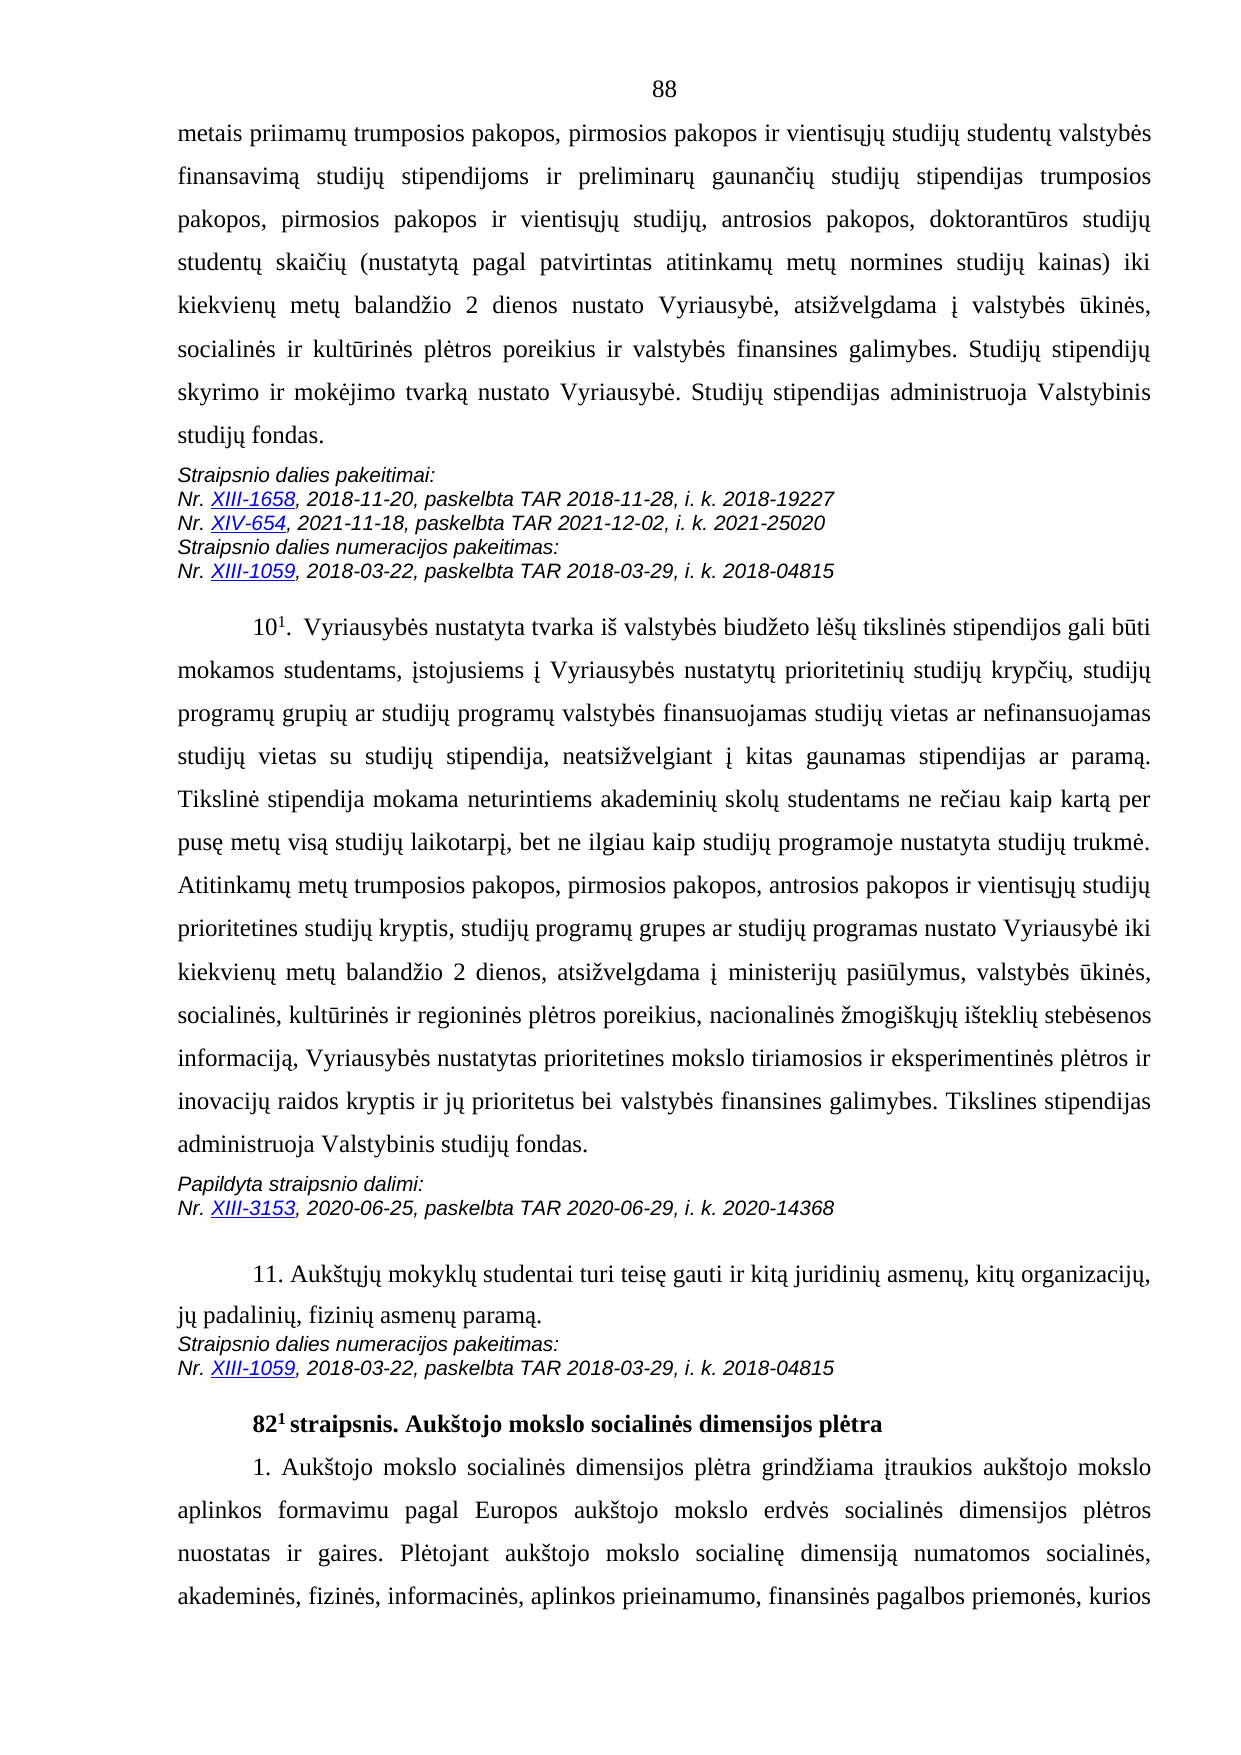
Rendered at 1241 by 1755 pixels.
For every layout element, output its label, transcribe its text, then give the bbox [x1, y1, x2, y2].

text Nr. XIII-1658, 2018-11-20, paskelbta TAR 2018-11-28, i. k. 2018-19227 [177, 487, 1152, 511]
text 11. Aukštųjų mokyklų studentai turi teisę gauti ir kitą juridinių asmenų, kitų organizacijų, jų padalinių, fizinių asmenų paramą. [177, 1249, 1152, 1332]
text Nr. XIII-3153, 2020-06-25, paskelbta TAR 2020-06-29, i. k. 2020-14368 [177, 1196, 1152, 1220]
text 101. Vyriausybės nustatyta tvarka iš valstybės biudžeto lėšų tikslinės stipendijos gali būti mokamos studentams, įstojusiems į Vyriausybės nustatytų prioritetinių studijų krypčių, studijų programų grupių ar studijų programų valstybės finansuojamas studijų vietas ar nefinansuojamas studijų vietas su studijų stipendija, neatsižvelgiant į kitas gaunamas stipendijas ar paramą. Tikslinė stipendija mokama neturintiems akademinių skolų studentams ne rečiau kaip kartą per pusę metų visą studijų laikotarpį, bet ne ilgiau kaip studijų programoje nustatyta studijų trukmė. Atitinkamų metų trumposios pakopos, pirmosios pakopos, antrosios pakopos ir vientisųjų studijų prioritetines studijų kryptis, studijų programų grupes ar studijų programas nustato Vyriausybė iki kiekvienų metų balandžio 2 dienos, atsižvelgdama į ministerijų pasiūlymus, valstybės ūkinės, socialinės, kultūrinės ir regioninės plėtros poreikius, nacionalinės žmogiškųjų išteklių stebėsenos informaciją, Vyriausybės nustatytas prioritetines mokslo tiriamosios ir eksperimentinės plėtros ir inovacijų raidos kryptis ir jų prioritetus bei valstybės finansines galimybes. Tikslines stipendijas administruoja Valstybinis studijų fondas. [177, 612, 1152, 1158]
text Nr. XIII-1059, 2018-03-22, paskelbta TAR 2018-03-29, i. k. 2018-04815 [177, 1356, 1152, 1380]
text Straipsnio dalies pakeitimai: [177, 463, 1152, 487]
text 821 straipsnis. Aukštojo mokslo socialinės dimensijos plėtra [177, 1409, 1152, 1438]
text Papildyta straipsnio dalimi: [177, 1172, 1152, 1196]
text Straipsnio dalies numeracijos pakeitimas: [177, 535, 1152, 559]
text Nr. XIII-1059, 2018-03-22, paskelbta TAR 2018-03-29, i. k. 2018-04815 [177, 559, 1152, 583]
text Straipsnio dalies numeracijos pakeitimas: [177, 1332, 1152, 1356]
text metais priimamų trumposios pakopos, pirmosios pakopos ir vientisųjų studijų studentų valstybės finansavimą studijų stipendijoms ir preliminarų gaunančių studijų stipendijas trumposios pakopos, pirmosios pakopos ir vientisųjų studijų, antrosios pakopos, doktorantūros studijų studentų skaičių (nustatytą pagal patvirtintas atitinkamų metų normines studijų kainas) iki kiekvienų metų balandžio 2 dienos nustato Vyriausybė, atsižvelgdama į valstybės ūkinės, socialinės ir kultūrinės plėtros poreikius ir valstybės finansines galimybes. Studijų stipendijų skyrimo ir mokėjimo tvarką nustato Vyriausybė. Studijų stipendijas administruoja Valstybinis studijų fondas. [177, 118, 1152, 449]
text Nr. XIV-654, 2021-11-18, paskelbta TAR 2021-12-02, i. k. 2021-25020 [177, 511, 1152, 535]
text 1. Aukštojo mokslo socialinės dimensijos plėtra grindžiama įtraukios aukštojo mokslo aplinkos formavimu pagal Europos aukštojo mokslo erdvės socialinės dimensijos plėtros nuostatas ir gaires. Plėtojant aukštojo mokslo socialinę dimensiją numatomos socialinės, akademinės, fizinės, informacinės, aplinkos prieinamumo, finansinės pagalbos priemonės, kurios [177, 1452, 1152, 1610]
